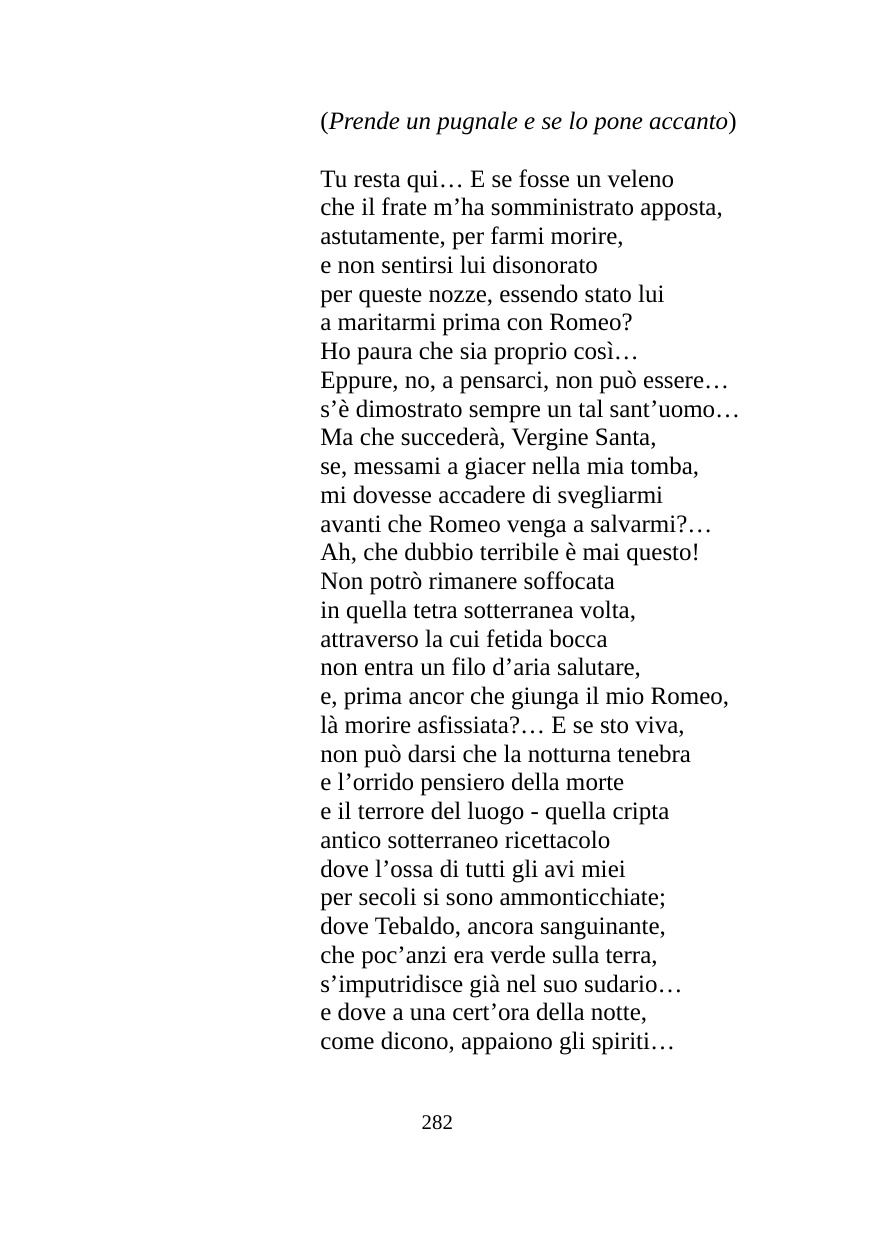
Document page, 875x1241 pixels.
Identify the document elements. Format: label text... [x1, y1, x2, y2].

table_cell (Prende un pugnale e se lo pone accanto) [313, 106, 768, 164]
table_cell Tu resta qui… E se fosse un veleno che il frate m’ha somministrato apposta, astutamente, per farmi morire, e non sentirsi lui disonorato per queste nozze, essendo stato lui a maritarmi prima con Romeo? Ho paura che sia proprio così… Eppure, no, a pensarci, non può essere… s’è dimostrato sempre un tal sant’uomo… Ma che succederà, Vergine Santa, se, messami a giacer nella mia tomba, mi dovesse accadere di svegliarmi avanti che Romeo venga a salvarmi?… Ah, che dubbio terribile è mai questo! Non potrò rimanere soffocata in quella tetra sotterranea volta, attraverso la cui fetida bocca non entra un filo d’aria salutare, e, prima ancor che giunga il mio Romeo, là morire asfissiata?… E se sto viva, non può darsi che la notturna tenebra e l’orrido pensiero della morte e il terrore del luogo - quella cripta antico sotterraneo ricettacolo dove l’ossa di tutti gli avi miei per secoli si sono ammonticchiate; dove Tebaldo, ancora sanguinante, che poc’anzi era verde sulla terra, s’imputridisce già nel suo sudario… e dove a una cert’ora della notte, come dicono, appaiono gli spiriti… [313, 164, 768, 1055]
table_cell [106, 106, 313, 164]
table_cell [106, 164, 313, 1055]
